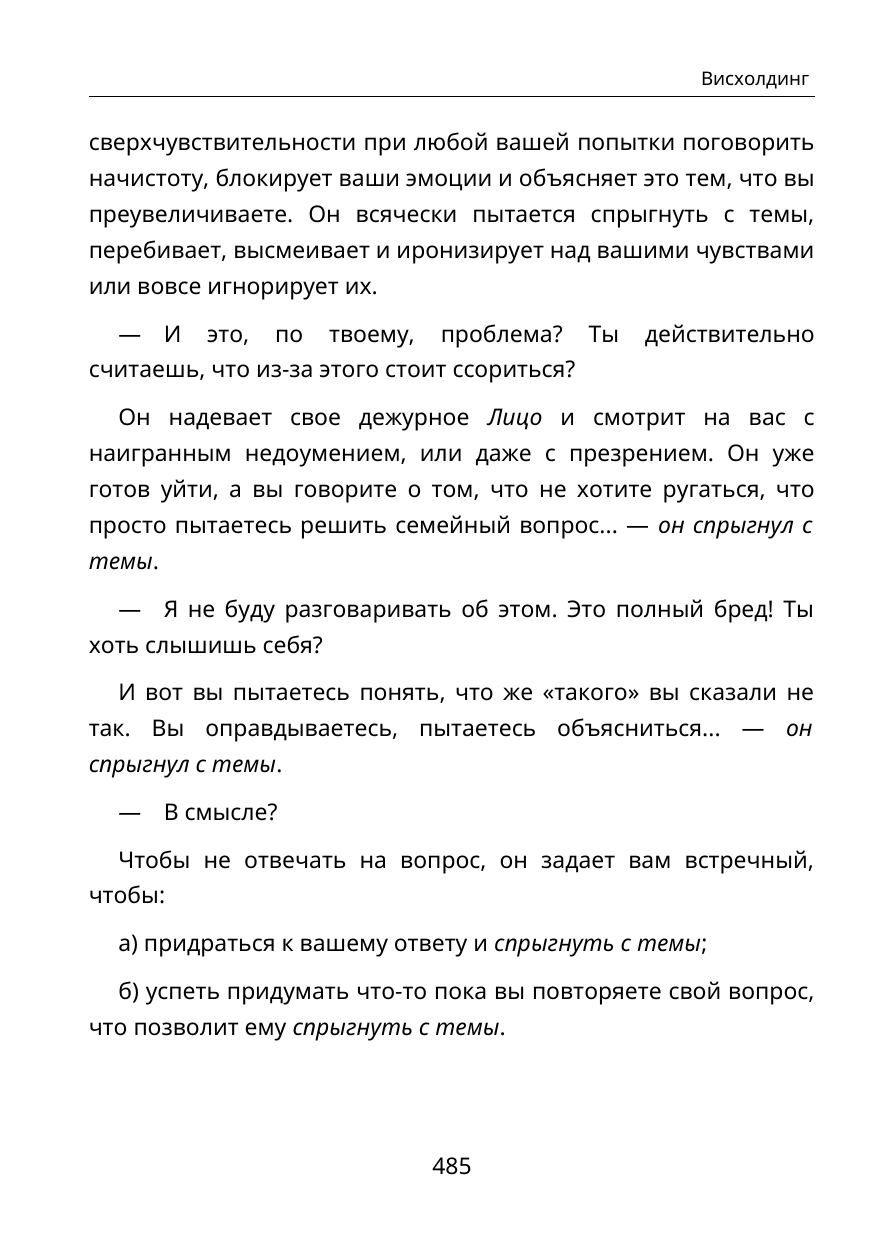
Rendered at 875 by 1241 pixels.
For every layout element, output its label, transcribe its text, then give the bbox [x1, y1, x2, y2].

text Он надевает свое дежурное Лицо и смотрит на вас с наигранным недоумением, или даже с презрением. Он уже готов уйти, а вы говорите о том, что не хотите ругаться, что просто пытаетесь решить семейный вопрос... — он спрыгнул с темы. [88, 401, 815, 576]
text а) придраться к вашему ответу и спрыгнуть с темы; [88, 927, 815, 958]
list И это, по твоему, проблема? Ты действительно считаешь, что из-за этого стоит ссориться? [88, 317, 815, 385]
text Чтобы не отвечать на вопрос, он задает вам встречный, чтобы: [88, 843, 815, 911]
text И вот вы пытаетесь понять, что же «такого» вы сказали не так. Вы оправдываетесь, пытаетесь объясниться... — он спрыгнул с темы. [88, 676, 815, 779]
text сверхчувствительности при любой вашей попытки поговорить начистоту, блокирует ваши эмоции и объясняет это тем, что вы преувеличиваете. Он всячески пытается спрыгнуть с темы, перебивает, высмеивает и иронизирует над вашими чувствами или вовсе игнорирует их. [88, 126, 815, 301]
list Я не буду разговаривать об этом. Это полный бред! Ты хоть слышишь себя? [88, 593, 815, 660]
text б) успеть придумать что-то пока вы повторяете свой вопрос, что позволит ему спрыгнуть с темы. [88, 975, 815, 1042]
list В смысле? [88, 796, 815, 827]
